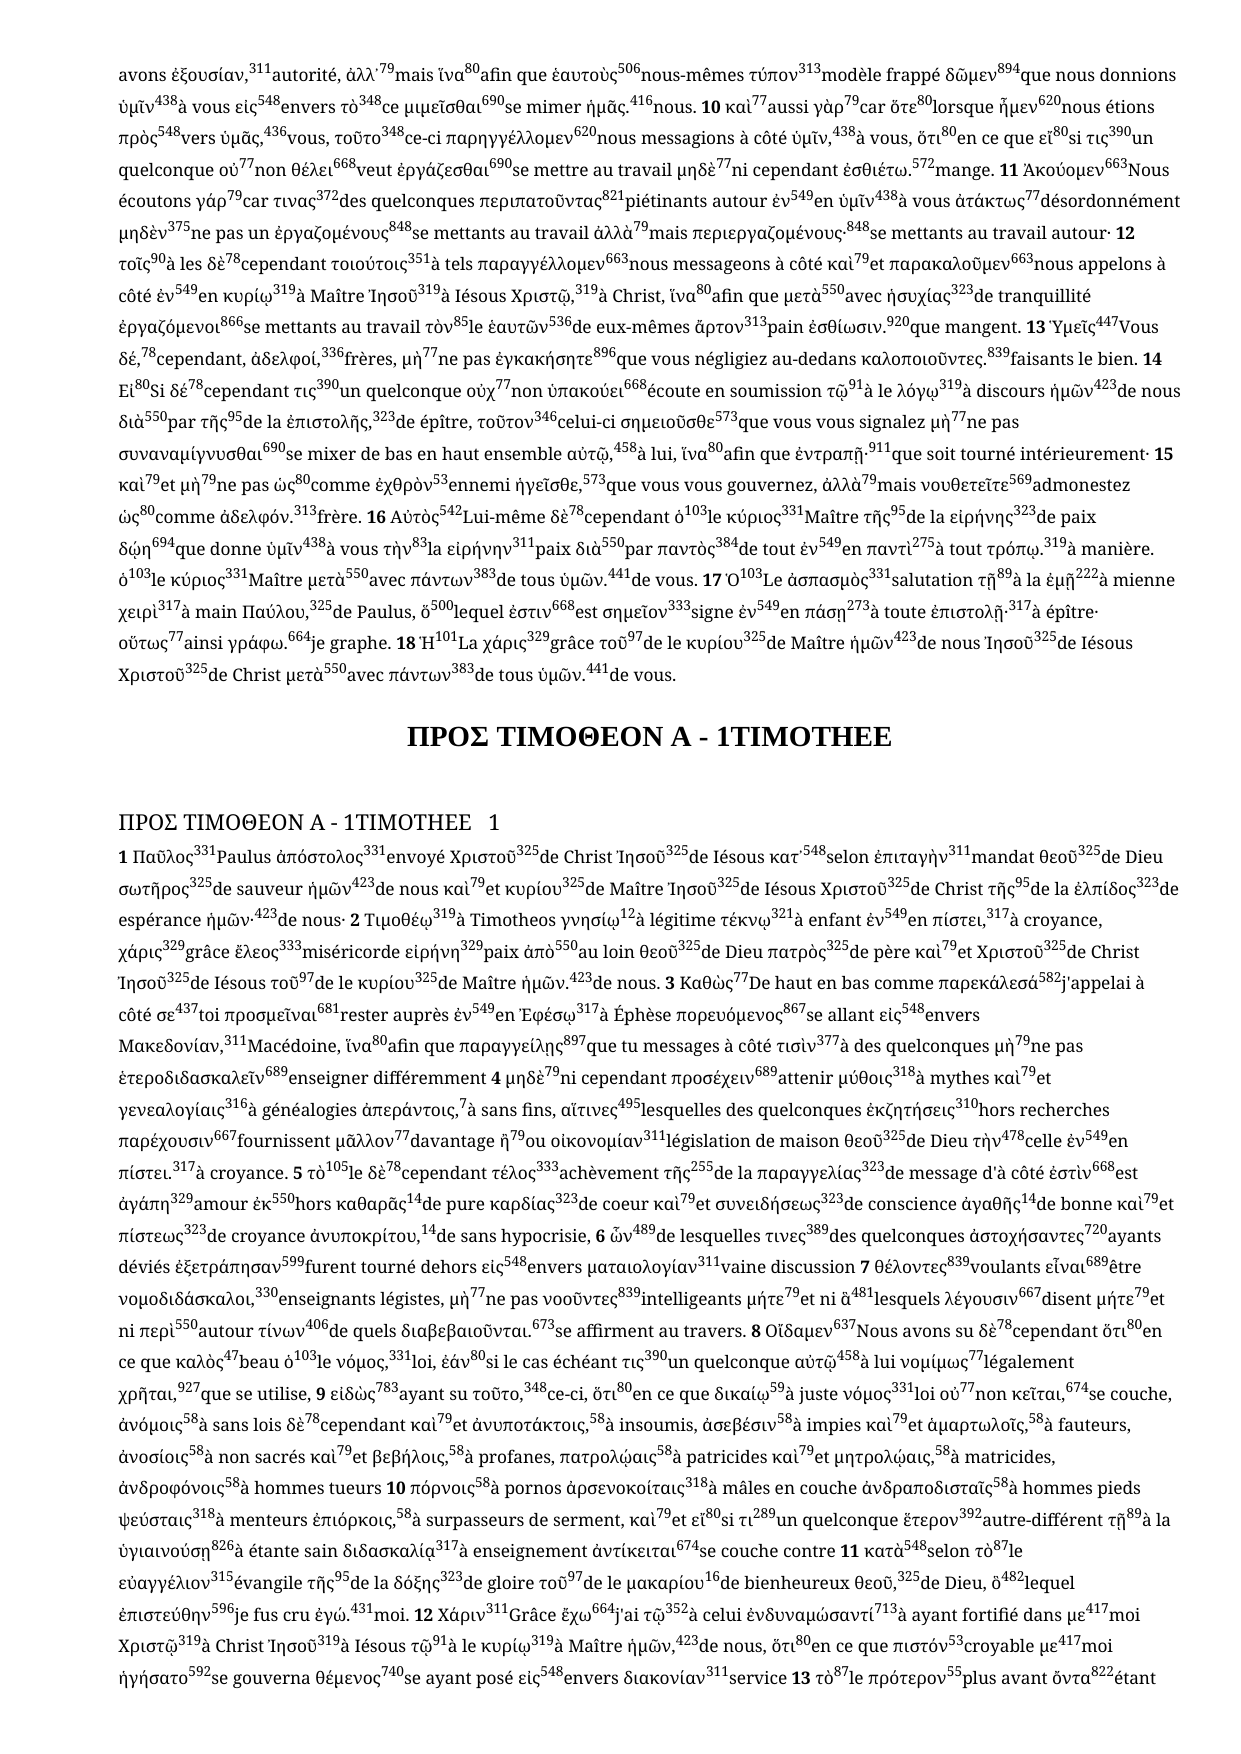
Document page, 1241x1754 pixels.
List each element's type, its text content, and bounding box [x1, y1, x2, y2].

subtitle ΠΡΟΣ ΤΙΜΟΘΕΟΝ Α - 1TIMOTHEE [118, 719, 1181, 753]
text 1 Παῦλος331Paulus ἀπόστολος331envoyé Χριστοῦ325de Christ Ἰησοῦ325de Iésous κατ᾽548selon ἐπιταγὴν311mandat θεοῦ325de Dieu σωτῆρος325de sauveur ἡμῶν423de nous καὶ79et κυρίου325de Maître Ἰησοῦ325de Iésous Χριστοῦ325de Christ τῆς95de la ἐλπίδος323de espérance ἡμῶν·423de nous· 2 Τιμοθέῳ319à Timotheos γνησίῳ12à légitime τέκνῳ321à enfant ἐν549en πίστει,317à croyance, χάρις329grâce ἔλεος333miséricorde εἰρήνη329paix ἀπὸ550au loin θεοῦ325de Dieu πατρὸς325de père καὶ79et Χριστοῦ325de Christ Ἰησοῦ325de Iésous τοῦ97de le κυρίου325de Maître ἡμῶν.423de nous. 3 Καθὼς77De haut en bas comme παρεκάλεσά582j'appelai à côté σε437toi προσμεῖναι681rester auprès ἐν549en Ἐφέσῳ317à Éphèse πορευόμενος867se allant εἰς548envers Μακεδονίαν,311Macédoine, ἵνα80afin que παραγγείλῃς897que tu messages à côté τισὶν377à des quelconques μὴ79ne pas ἑτεροδιδασκαλεῖν689enseigner différemment 4 μηδὲ79ni cependant προσέχειν689attenir μύθοις318à mythes καὶ79et γενεαλογίαις316à généalogies ἀπεράντοις,7à sans fins, αἵτινες495lesquelles des quelconques ἐκζητήσεις310hors recherches παρέχουσιν667fournissent μᾶλλον77davantage ἢ79ou οἰκονομίαν311législation de maison θεοῦ325de Dieu τὴν478celle ἐν549en πίστει.317à croyance. 5 τὸ105le δὲ78cependant τέλος333achèvement τῆς255de la παραγγελίας323de message d'à côté ἐστὶν668est ἀγάπη329amour ἐκ550hors καθαρᾶς14de pure καρδίας323de coeur καὶ79et συνειδήσεως323de conscience ἀγαθῆς14de bonne καὶ79et πίστεως323de croyance ἀνυποκρίτου,14de sans hypocrisie, 6 ὧν489de lesquelles τινες389des quelconques ἀστοχήσαντες720ayants déviés ἐξετράπησαν599furent tourné dehors εἰς548envers ματαιολογίαν311vaine discussion 7 θέλοντες839voulants εἶναι689être νομοδιδάσκαλοι,330enseignants légistes, μὴ77ne pas νοοῦντες839intelligeants μήτε79et ni ἃ481lesquels λέγουσιν667disent μήτε79et ni περὶ550autour τίνων406de quels διαβεβαιοῦνται.673se affirment au travers. 8 Οἴδαμεν637Nous avons su δὲ78cependant ὅτι80en ce que καλὸς47beau ὁ103le νόμος,331loi, ἐάν80si le cas échéant τις390un quelconque αὐτῷ458à lui νομίμως77légalement χρῆται,927que se utilise, 9 εἰδὼς783ayant su τοῦτο,348ce-ci, ὅτι80en ce que δικαίῳ59à juste νόμος331loi οὐ77non κεῖται,674se couche, ἀνόμοις58à sans lois δὲ78cependant καὶ79et ἀνυποτάκτοις,58à insoumis, ἀσεβέσιν58à impies καὶ79et ἁμαρτωλοῖς,58à fauteurs, ἀνοσίοις58à non sacrés καὶ79et βεβήλοις,58à profanes, πατρολῴαις58à patricides καὶ79et μητρολῴαις,58à matricides, ἀνδροφόνοις58à hommes tueurs 10 πόρνοις58à pornos ἀρσενοκοίταις318à mâles en couche ἀνδραποδισταῖς58à hommes pieds ψεύσταις318à menteurs ἐπιόρκοις,58à surpasseurs de serment, καὶ79et εἴ80si τι289un quelconque ἕτερον392autre-différent τῇ89à la ὑγιαινούσῃ826à étante sain διδασκαλίᾳ317à enseignement ἀντίκειται674se couche contre 11 κατὰ548selon τὸ87le εὐαγγέλιον315évangile τῆς95de la δόξης323de gloire τοῦ97de le μακαρίου16de bienheureux θεοῦ,325de Dieu, ὃ482lequel ἐπιστεύθην596je fus cru ἐγώ.431moi. 12 Χάριν311Grâce ἔχω664j'ai τῷ352à celui ἐνδυναμώσαντί713à ayant fortifié dans με417moi Χριστῷ319à Christ Ἰησοῦ319à Iésous τῷ91à le κυρίῳ319à Maître ἡμῶν,423de nous, ὅτι80en ce que πιστόν53croyable με417moi ἡγήσατο592se gouverna θέμενος740se ayant posé εἰς548envers διακονίαν311service 13 τὸ87le πρότερον55plus avant ὄντα822étant βλάσφημον53blasphématoire καὶ79et διώκτην313poursuivant καὶ79et ὑβριστήν,313brute, ἀλλ᾽79mais ἠλεήθην,596je fus fait miséricorde, ὅτι80en ce que ἀγνοῶν840méconnaissant ἐποίησα582je fis ἐν549en ἀπιστίᾳ·317à incroyance· 14 ὑπερεπλεόνασεν586fit plus nombreux au-dessus δὲ78cependant ἡ101la χάρις329grâce τοῦ97de le κυρίου325de Maître ἡμῶν423de nous μετὰ550avec πίστεως323de croyance καὶ79et ἀγάπης323de amour τῆς356de celle ἐν549en Χριστῷ319à Christ Ἰησοῦ.319à Iésous. 15 πιστὸς71croyable ὁ103le λόγος331discours καὶ79et πάσης279de toute ἀποδοχῆς323de large acceptation ἄξιος,71digne, ὅτι80en ce que Χριστὸς331Christ Ἰησοῦς331Iésous ἦλθεν586vint εἰς548envers τὸν85le κόσμον313monde ἁμαρτωλοὺς52fauteurs σῶσαι,681sauver, ὧν491de lesquels πρῶτός71premier εἰμι664je suis ἐγώ.431moi. 16 ἀλλὰ79mais διὰ548par le fait de τοῦτο348ce-ci ἠλεήθην,596je fus fait miséricorde, ἵνα80afin que ἐν549en ἐμοὶ420à moi πρώτῳ59à premier ἐνδείξηται905que se montre dedans Ἰησοῦς331Iésous Χριστὸς331Christ τὴν243la ἅπασαν267en totalité μακροθυμίαν311distance de fureur πρὸς548vers ὑποτύπωσιν311esquisse τῶν357de ceux μελλόντων833de imminants πιστεύειν689croire ἐπ᾽549sur αὐτῷ458à lui εἰς548envers ζωὴν311vie αἰώνιον.2éternelle. 17 Τῷ91à Le δὲ78cependant βασιλεῖ319à roi τῶν96de les αἰώνων,324de ères, ἀφθάρτῳ10à incorruptible ἀοράτῳ10à invisible μόνῳ121à seul θεῷ,319à Dieu, τιμὴ329valeur καὶ79et δόξα329gloire εἰς548envers τοὺς84les αἰῶνας312ères τῶν96de les αἰώνων,324de ères, ἀμήν.304amen. 18 Ταύτην136Celle-ci τὴν83la παραγγελίαν311message d'à côté παρατίθεμαί670je me pose à côté σοι,439à toi, τέκνον339enfant Τιμόθεε,337Timotheos, κατὰ548selon τὰς82les προαγούσας819menantes devant ἐπὶ548sur σὲ437toi προφητείας,310prophéties, ἵνα80afin que στρατεύῃ925que tu te guerroies en soldat ἐν549en αὐταῖς455à elles τὴν83la καλὴν2belle στρατείαν311guerre de soldat 19 ἔχων840ayant πίστιν311croyance καὶ79et ἀγαθὴν2bonne συνείδησιν,311conscience, ἥν478laquelle τινες389des quelconques ἀπωσάμενοι739se ayants poussés au loin περὶ548autour τὴν243la πίστιν311croyance ἐναυάγησαν,585naufragèrent, 20 ὧν491de lesquels ἐστιν668est Ὑμέναιος331Uménaios καὶ79et Ἀλέξανδρος,331Alexandre, οὓς479lesquels παρέδωκα582je transmis τῷ91à le σατανᾷ,319à Satanas, ἵνα80afin que παιδευθῶσιν910que soient éduqué μὴ77ne pas βλασφημεῖν.689blasphémer. [118, 841, 1181, 1689]
text ΠΡΟΣ ΤΙΜΟΘΕΟΝ Α - 1TIMOTHEE 1 [118, 807, 1181, 837]
text 1 Τὸ87Le λοιπὸν375restant προσεύχεσθε,573que vous vous priez, ἀδελφοί,336frères, περὶ550autour ἡμῶν,423de nous, ἵνα80afin que ὁ103le λόγος331discours τοῦ97de le κυρίου325de Maître τρέχῃ921que coure καὶ79et δοξάζηται932que soit glorifié καθὼς77de haut en bas comme καὶ77aussi πρὸς548vers ὑμᾶς,436vous, 2 καὶ79et ἵνα80afin que ῥυσθῶμεν906que nous soyons délivré ἀπὸ550au loin τῶν96de les ἀτόπων15de déplacés καὶ79et πονηρῶν15de méchants ἀνθρώπων·324de êtres humains· οὐ77non γὰρ79car πάντων383de tous ἡ101la πίστις.329croyance. 3 Πιστὸς47Croyable δέ78cependant ἐστιν668est ὁ103le κύριος,331Maître, ὃς498lequel στηρίξει606fixera ὑμᾶς436vous καὶ79et φυλάξει606gardiennera ἀπὸ550au loin τοῦ97de le πονηροῦ.65de méchant. 4 πεποίθαμεν637nous avons persuadé δὲ78cependant ἐν549en κυρίῳ319à Maître ἐφ᾽548sur ὑμᾶς,436vous, ὅτι80en ce que ἃ481lesquels παραγγέλλομεν663nous messageons à côté [καὶ79[et ἐποιήσατε583vous fîtes καὶ]79et] ποιεῖτε665vous faites καὶ79et ποιήσετε.603vous ferez. 5 Ὁ103Le δὲ78cependant κύριος331Maître κατευθύναι694que dirige droit de haut en bas ὑμῶν441de vous τὰς82les καρδίας310coeurs εἰς548envers τὴν83la ἀγάπην311amour τοῦ97de le θεοῦ325de Dieu καὶ79et εἰς548envers τὴν83la ὑπομονὴν311résistance τοῦ97de le Χριστοῦ.325de Christ. 6 Παραγγέλλομεν663Nous messageons à côté δὲ78cependant ὑμῖν,438à vous, ἀδελφοί,336frères, ἐν549en ὀνόματι321à nom τοῦ97de le κυρίου325de Maître [ἡμῶν]423[de nous] Ἰησοῦ325de Iésous Χριστοῦ325de Christ στέλλεσθαι690se équiper ὑμᾶς436vous ἀπὸ550au loin παντὸς281de tout ἀδελφοῦ325de frère ἀτάκτως77désordonnément περιπατοῦντος834de piétinant autour καὶ79et μὴ77ne pas κατὰ548selon τὴν83la παράδοσιν311transmission ἣν478laquelle παρελάβοσαν585prirent à côté παρ᾽550à côté ἡμῶν.423de nous. 7 Αὐτοὶ523Vous-mêmes γὰρ79car οἴδατε639vous avez su πῶς80comment? δεῖ668attache de lien μιμεῖσθαι690se mimer ἡμᾶς,416nous, ὅτι80en ce que οὐκ77non ἠτακτήσαμεν581nous désordonnâmes ἐν549en ὑμῖν438à vous 8 οὐδὲ79non cependant δωρεὰν77gratuitement ἄρτον313pain ἐφάγομεν581nous mangeâmes παρά550à côté τινος,384de un quelconque, ἀλλ᾽79mais ἐν549en κόπῳ319à frappement καὶ79et μόχθῳ319à labeur νυκτὸς323de nuit καὶ79et ἡμέρας323de journée ἐργαζόμενοι866se mettants au travail πρὸς548vers τὸ348ce μὴ77ne pas ἐπιβαρῆσαί681alourdir sur τινα373un quelconque ὑμῶν·441de vous· 9 οὐχ77non ὅτι80en ce que οὐκ77non ἔχομεν663nous avons ἐξουσίαν,311autorité, ἀλλ᾽79mais ἵνα80afin que ἑαυτοὺς506nous-mêmes τύπον313modèle frappé δῶμεν894que nous donnions ὑμῖν438à vous εἰς548envers τὸ348ce μιμεῖσθαι690se mimer ἡμᾶς.416nous. 10 καὶ77aussi γὰρ79car ὅτε80lorsque ἦμεν620nous étions πρὸς548vers ὑμᾶς,436vous, τοῦτο348ce-ci παρηγγέλλομεν620nous messagions à côté ὑμῖν,438à vous, ὅτι80en ce que εἴ80si τις390un quelconque οὐ77non θέλει668veut ἐργάζεσθαι690se mettre au travail μηδὲ77ni cependant ἐσθιέτω.572mange. 11 Ἀκούομεν663Nous écoutons γάρ79car τινας372des quelconques περιπατοῦντας821piétinants autour ἐν549en ὑμῖν438à vous ἀτάκτως77désordonnément μηδὲν375ne pas un ἐργαζομένους848se mettants au travail ἀλλὰ79mais περιεργαζομένους·848se mettants au travail autour· 12 τοῖς90à les δὲ78cependant τοιούτοις351à tels παραγγέλλομεν663nous messageons à côté καὶ79et παρακαλοῦμεν663nous appelons à côté ἐν549en κυρίῳ319à Maître Ἰησοῦ319à Iésous Χριστῷ,319à Christ, ἵνα80afin que μετὰ550avec ἡσυχίας323de tranquillité ἐργαζόμενοι866se mettants au travail τὸν85le ἑαυτῶν536de eux-mêmes ἄρτον313pain ἐσθίωσιν.920que mangent. 13 Ὑμεῖς447Vous δέ,78cependant, ἀδελφοί,336frères, μὴ77ne pas ἐγκακήσητε896que vous négligiez au-dedans καλοποιοῦντες.839faisants le bien. 14 Εἰ80Si δέ78cependant τις390un quelconque οὐχ77non ὑπακούει668écoute en soumission τῷ91à le λόγῳ319à discours ἡμῶν423de nous διὰ550par τῆς95de la ἐπιστολῆς,323de épître, τοῦτον346celui-ci σημειοῦσθε573que vous vous signalez μὴ77ne pas συναναμίγνυσθαι690se mixer de bas en haut ensemble αὐτῷ,458à lui, ἵνα80afin que ἐντραπῇ·911que soit tourné intérieurement· 15 καὶ79et μὴ79ne pas ὡς80comme ἐχθρὸν53ennemi ἡγεῖσθε,573que vous vous gouvernez, ἀλλὰ79mais νουθετεῖτε569admonestez ὡς80comme ἀδελφόν.313frère. 16 Αὐτὸς542Lui-même δὲ78cependant ὁ103le κύριος331Maître τῆς95de la εἰρήνης323de paix δῴη694que donne ὑμῖν438à vous τὴν83la εἰρήνην311paix διὰ550par παντὸς384de tout ἐν549en παντὶ275à tout τρόπῳ.319à manière. ὁ103le κύριος331Maître μετὰ550avec πάντων383de tous ὑμῶν.441de vous. 17 Ὁ103Le ἀσπασμὸς331salutation τῇ89à la ἐμῇ222à mienne χειρὶ317à main Παύλου,325de Paulus, ὅ500lequel ἐστιν668est σημεῖον333signe ἐν549en πάσῃ273à toute ἐπιστολῇ·317à épître· οὕτως77ainsi γράφω.664je graphe. 18 Ἡ101La χάρις329grâce τοῦ97de le κυρίου325de Maître ἡμῶν423de nous Ἰησοῦ325de Iésous Χριστοῦ325de Christ μετὰ550avec πάντων383de tous ὑμῶν.441de vous. [118, 59, 1181, 686]
